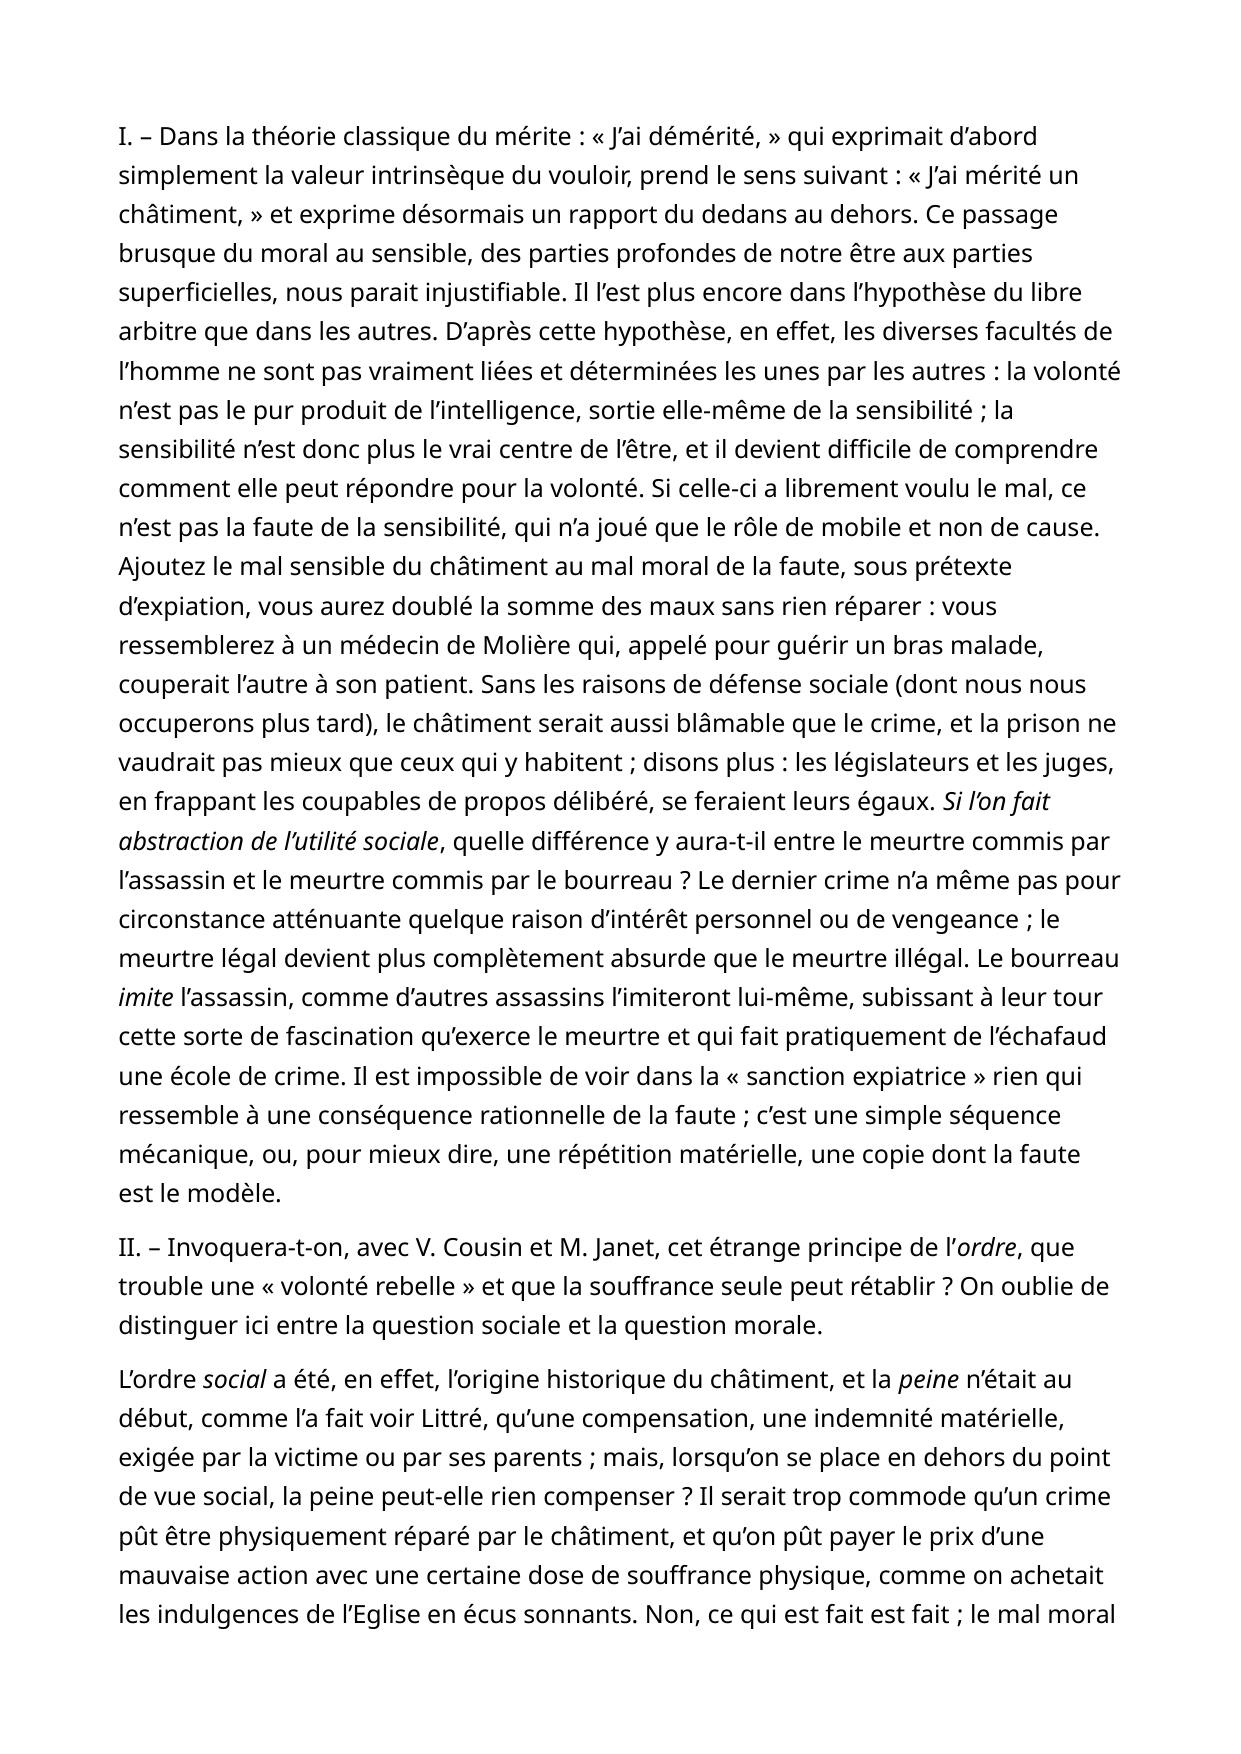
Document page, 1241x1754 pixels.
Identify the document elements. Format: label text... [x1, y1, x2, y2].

text II. – Invoquera-t-on, avec V. Cousin et M. Janet, cet étrange principe de l’ordre, que trouble une « volonté rebelle » et que la souffrance seule peut rétablir ? On oublie de distinguer ici entre la question sociale et la question morale. [118, 1229, 1122, 1342]
text L’ordre social a été, en effet, l’origine historique du châtiment, et la peine n’était au début, comme l’a fait voir Littré, qu’une compensation, une indemnité matérielle, exigée par la victime ou par ses parents ; mais, lorsqu’on se place en dehors du point de vue social, la peine peut-elle rien compenser ? Il serait trop commode qu’un crime pût être physiquement réparé par le châtiment, et qu’on pût payer le prix d’une mauvaise action avec une certaine dose de souffrance physique, comme on achetait les indulgences de l’Eglise en écus sonnants. Non, ce qui est fait est fait ; le mal moral [118, 1361, 1122, 1631]
text I. – Dans la théorie classique du mérite : « J’ai démérité, » qui exprimait d’abord simplement la valeur intrinsèque du vouloir, prend le sens suivant : « J’ai mérité un châtiment, » et exprime désormais un rapport du dedans au dehors. Ce passage brusque du moral au sensible, des parties profondes de notre être aux parties superficielles, nous parait injustifiable. Il l’est plus encore dans l’hypothèse du libre arbitre que dans les autres. D’après cette hypothèse, en effet, les diverses facultés de l’homme ne sont pas vraiment liées et déterminées les unes par les autres : la volonté n’est pas le pur produit de l’intelligence, sortie elle-même de la sensibilité ; la sensibilité n’est donc plus le vrai centre de l’être, et il devient difficile de comprendre comment elle peut répondre pour la volonté. Si celle-ci a librement voulu le mal, ce n’est pas la faute de la sensibilité, qui n’a joué que le rôle de mobile et non de cause. Ajoutez le mal sensible du châtiment au mal moral de la faute, sous prétexte d’expiation, vous aurez doublé la somme des maux sans rien réparer : vous ressemblerez à un médecin de Molière qui, appelé pour guérir un bras malade, couperait l’autre à son patient. Sans les raisons de défense sociale (dont nous nous occuperons plus tard), le châtiment serait aussi blâmable que le crime, et la prison ne vaudrait pas mieux que ceux qui y habitent ; disons plus : les législateurs et les juges, en frappant les coupables de propos délibéré, se feraient leurs égaux. Si l’on fait abstraction de l’utilité sociale, quelle différence y aura-t-il entre le meurtre commis par l’assassin et le meurtre commis par le bourreau ? Le dernier crime n’a même pas pour circonstance atténuante quelque raison d’intérêt personnel ou de vengeance ; le meurtre légal devient plus complètement absurde que le meurtre illégal. Le bourreau imite l’assassin, comme d’autres assassins l’imiteront lui-même, subissant à leur tour cette sorte de fascination qu’exerce le meurtre et qui fait pratiquement de l’échafaud une école de crime. Il est impossible de voir dans la « sanction expiatrice » rien qui ressemble à une conséquence rationnelle de la faute ; c’est une simple séquence mécanique, ou, pour mieux dire, une répétition matérielle, une copie dont la faute est le modèle. [118, 118, 1122, 1210]
